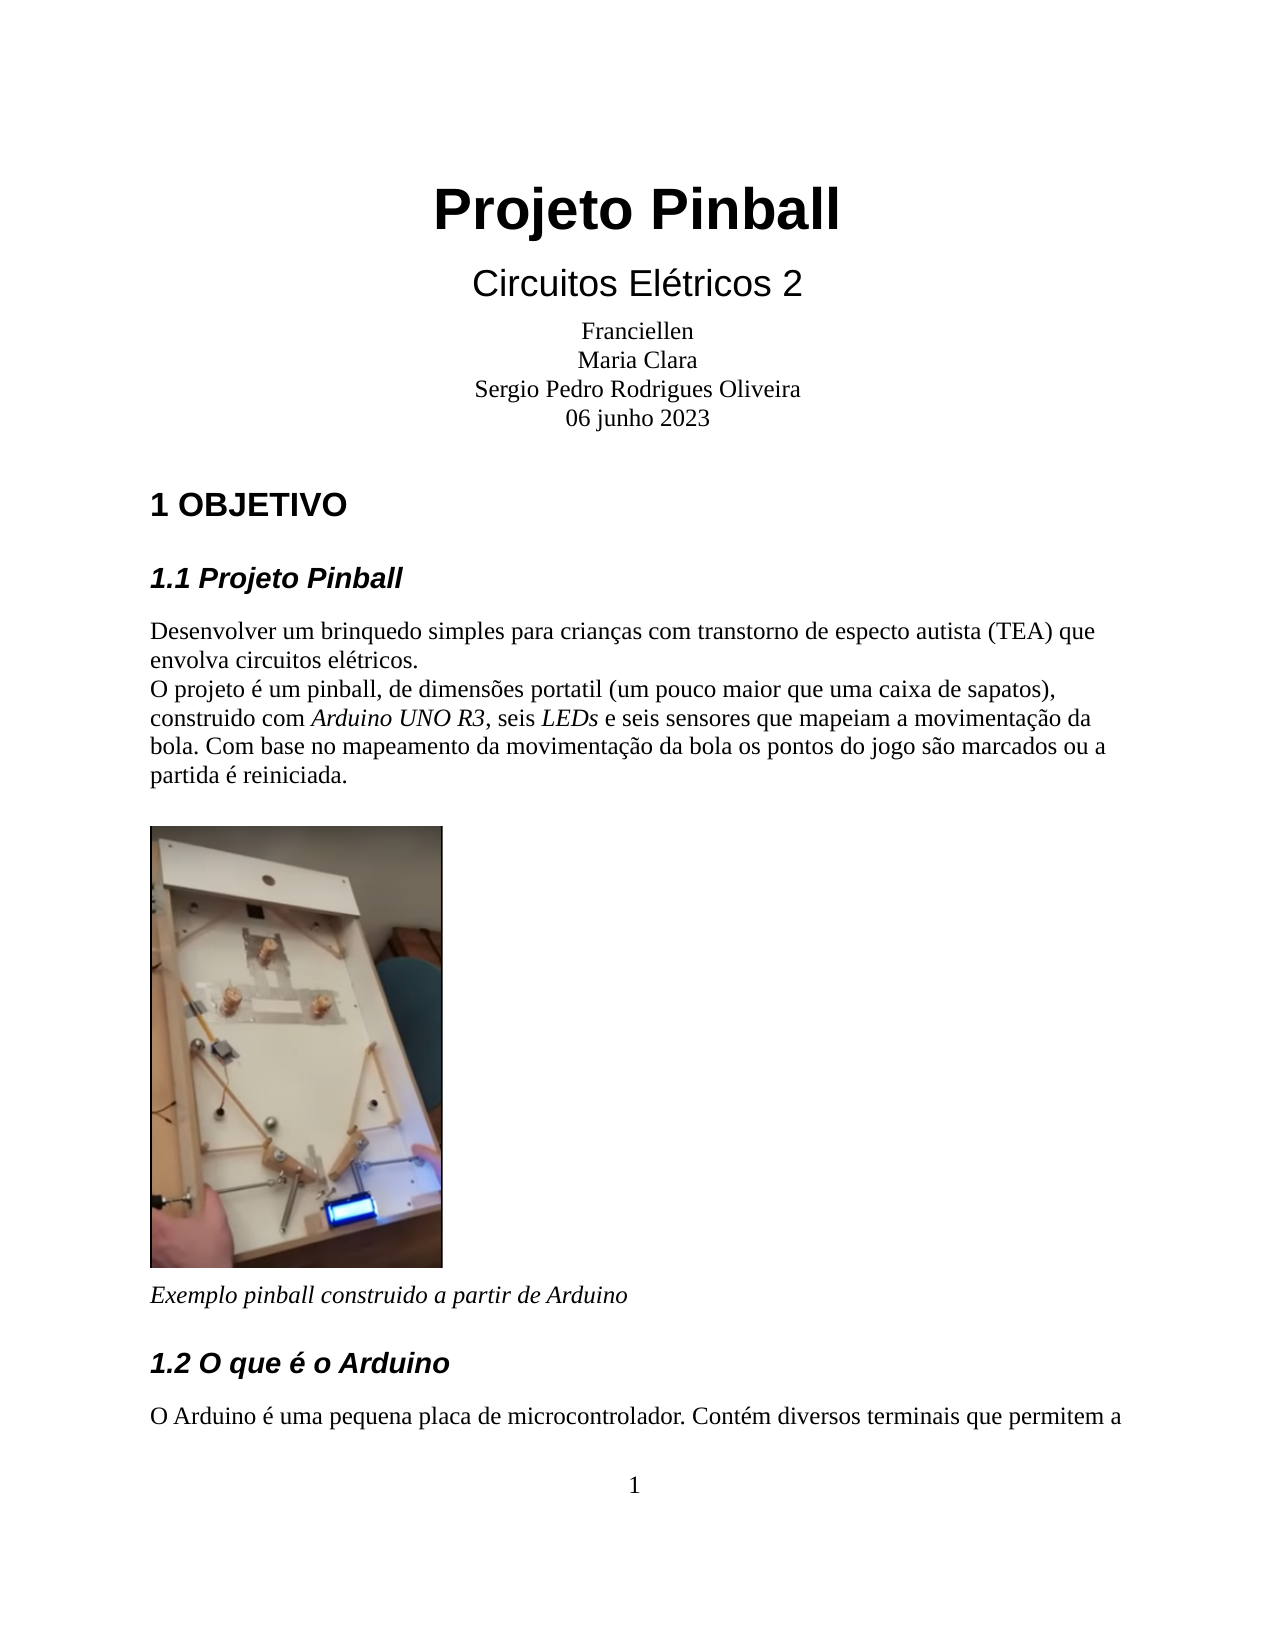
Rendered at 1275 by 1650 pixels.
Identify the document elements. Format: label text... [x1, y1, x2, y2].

title Projeto Pinball [150, 175, 1125, 242]
text O Arduino é uma pequena placa de microcontrolador. Contém diversos terminais que permitem a [150, 1401, 1125, 1430]
text Franciellen [150, 316, 1125, 345]
subtitle 1.2 O que é o Arduino [150, 1346, 1125, 1379]
text Exemplo pinball construido a partir de Arduino [150, 1280, 1125, 1308]
subtitle Circuitos Elétricos 2 [150, 261, 1125, 304]
picture [150, 826, 443, 1268]
text 06 junho 2023 [150, 403, 1125, 431]
text Sergio Pedro Rodrigues Oliveira [150, 374, 1125, 403]
text Maria Clara [150, 345, 1125, 374]
text Desenvolver um brinquedo simples para crianças com transtorno de especto autista (TEA) que envolva circuitos elétricos. O projeto é um pinball, de dimensões portatil (um pouco maior que uma caixa de sapatos), construido com Arduino UNO R3, seis LEDs e seis sensores que mapeiam a movimentação da bola. Com base no mapeamento da movimentação da bola os pontos do jogo são marcados ou a partida é reiniciada. [150, 616, 1125, 818]
subtitle 1 OBJETIVO [150, 485, 1125, 524]
subtitle 1.1 Projeto Pinball [150, 561, 1125, 595]
